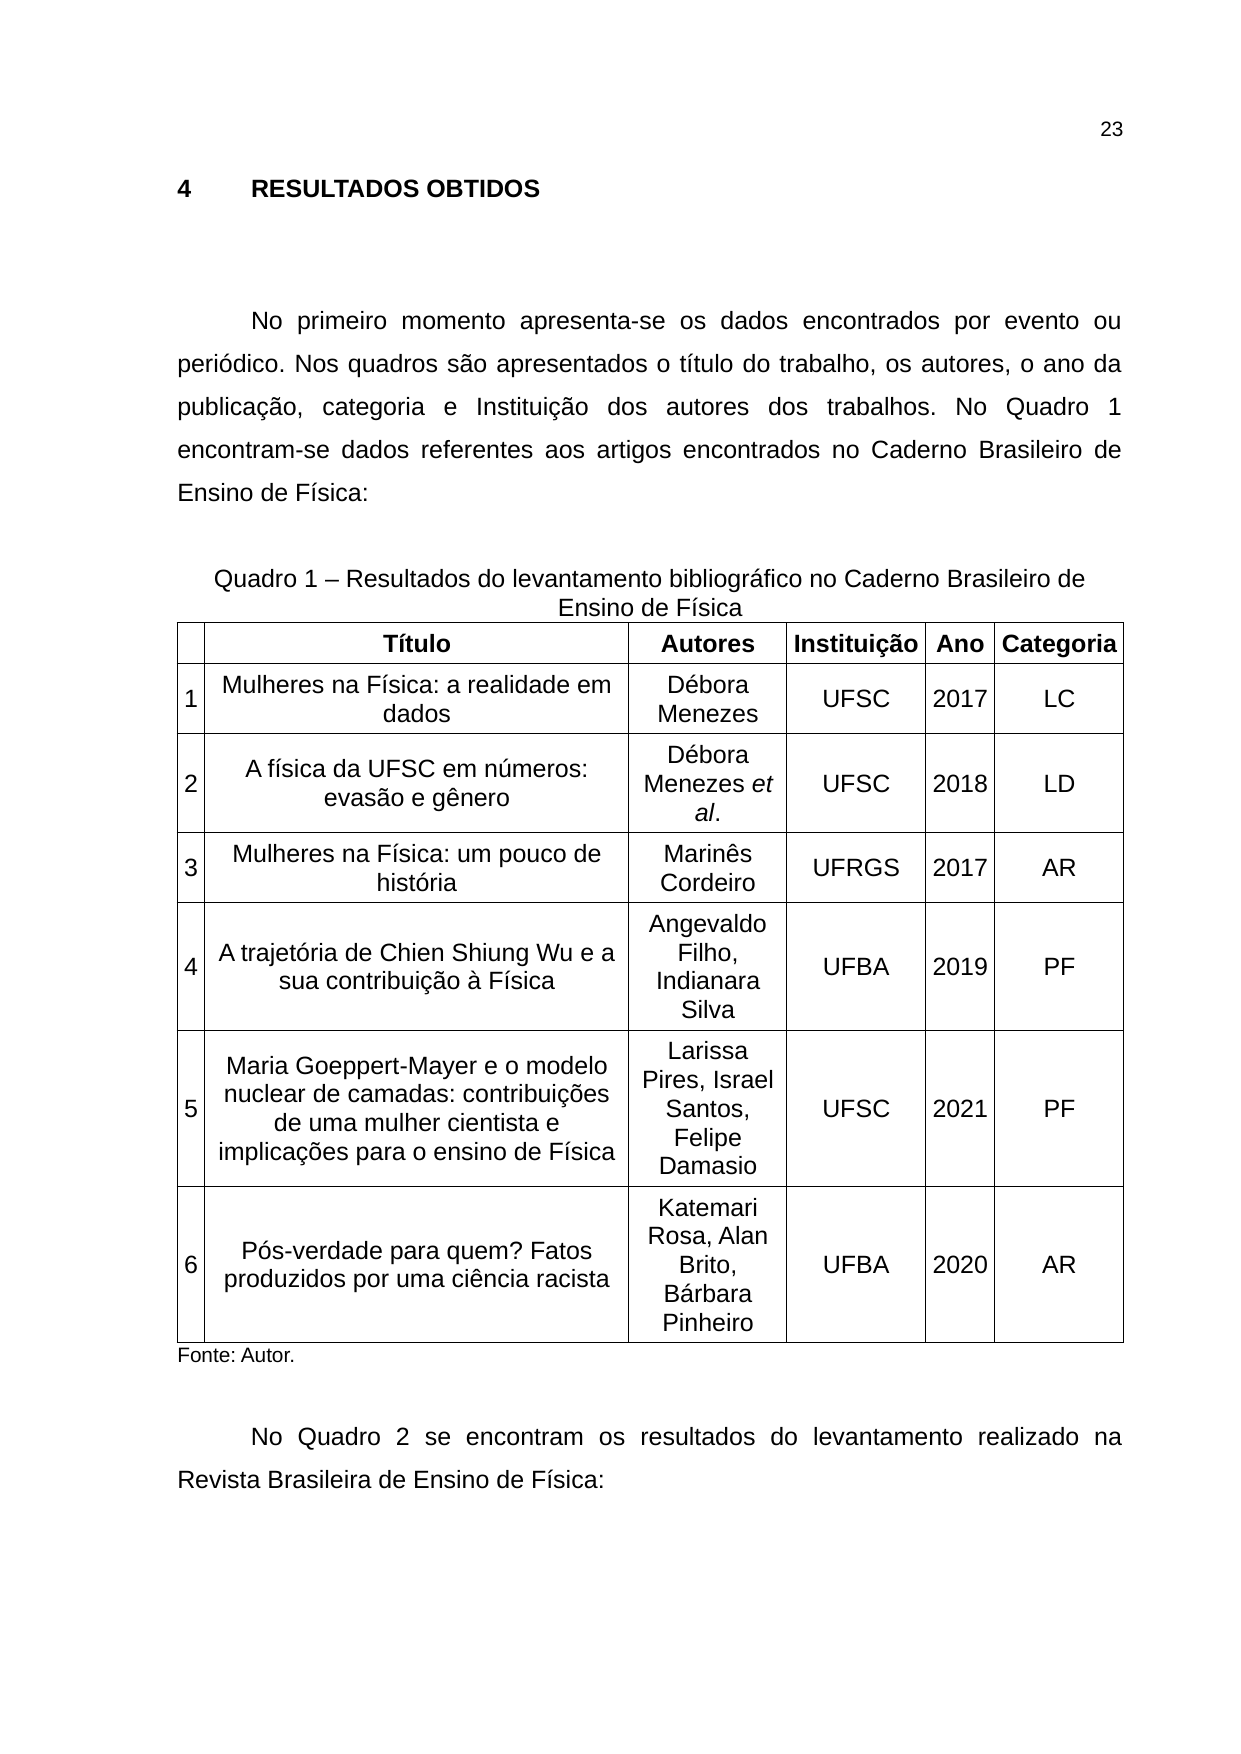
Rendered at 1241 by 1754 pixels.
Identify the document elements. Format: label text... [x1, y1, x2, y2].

table_cell UFSC [787, 734, 925, 832]
table_cell Maria Goeppert-Mayer e o modelo nuclear de camadas: contribuições de uma mulher cientista e implicações para o ensino de Física [205, 1031, 628, 1186]
table_cell A trajetória de Chien Shiung Wu e a sua contribuição à Física [205, 903, 628, 1029]
table_cell Marinês Cordeiro [629, 833, 786, 902]
table_cell PF [995, 903, 1123, 1029]
table_header Instituição [787, 623, 925, 663]
table_cell 5 [178, 1031, 204, 1186]
table_cell Angevaldo Filho, Indianara Silva [629, 903, 786, 1029]
table_cell 2020 [926, 1187, 994, 1342]
table_cell Mulheres na Física: um pouco de história [205, 833, 628, 902]
table_cell 2018 [926, 734, 994, 832]
table_cell 2019 [926, 903, 994, 1029]
table_cell Mulheres na Física: a realidade em dados [205, 664, 628, 733]
table_cell AR [995, 1187, 1123, 1342]
table_cell 2017 [926, 664, 994, 733]
table_cell A física da UFSC em números: evasão e gênero [205, 734, 628, 832]
table_cell 2017 [926, 833, 994, 902]
table_cell 6 [178, 1187, 204, 1342]
table_header Autores [629, 623, 786, 663]
table_cell 4 [178, 903, 204, 1029]
table_header Título [205, 623, 628, 663]
table_cell AR [995, 833, 1123, 902]
table_cell UFSC [787, 1031, 925, 1186]
table_cell UFBA [787, 903, 925, 1029]
table_cell Larissa Pires, Israel Santos, Felipe Damasio [629, 1031, 786, 1186]
table_cell 2021 [926, 1031, 994, 1186]
text No primeiro momento apresenta-se os dados encontrados por evento ou periódico. Nos quadros são apresentados o título do trabalho, os autores, o ano da publicação, categoria e Instituição dos autores dos trabalhos. No Quadro 1 encontram-se dados referentes aos artigos encontrados no Caderno Brasileiro de Ensino de Física: [177, 306, 1123, 507]
table_cell UFBA [787, 1187, 925, 1342]
table_cell UFSC [787, 664, 925, 733]
text Quadro 1 – Resultados do levantamento bibliográfico no Caderno Brasileiro de Ensino de Física [177, 564, 1123, 622]
table_cell LC [995, 664, 1123, 733]
subtitle Resultados obtidos [177, 174, 1123, 203]
table_cell Pós-verdade para quem? Fatos produzidos por uma ciência racista [205, 1187, 628, 1342]
table_cell 1 [178, 664, 204, 733]
table_header Categoria [995, 623, 1123, 663]
table_cell Débora Menezes [629, 664, 786, 733]
table_cell LD [995, 734, 1123, 832]
table_cell 3 [178, 833, 204, 902]
table_cell PF [995, 1031, 1123, 1186]
table_cell Débora Menezes et al. [629, 734, 786, 832]
table_header [178, 623, 204, 663]
text Fonte: Autor. [177, 1343, 1123, 1367]
text No Quadro 2 se encontram os resultados do levantamento realizado na Revista Brasileira de Ensino de Física: [177, 1422, 1123, 1494]
table_cell UFRGS [787, 833, 925, 902]
table_cell Katemari Rosa, Alan Brito, Bárbara Pinheiro [629, 1187, 786, 1342]
table_cell 2 [178, 734, 204, 832]
table_header Ano [926, 623, 994, 663]
